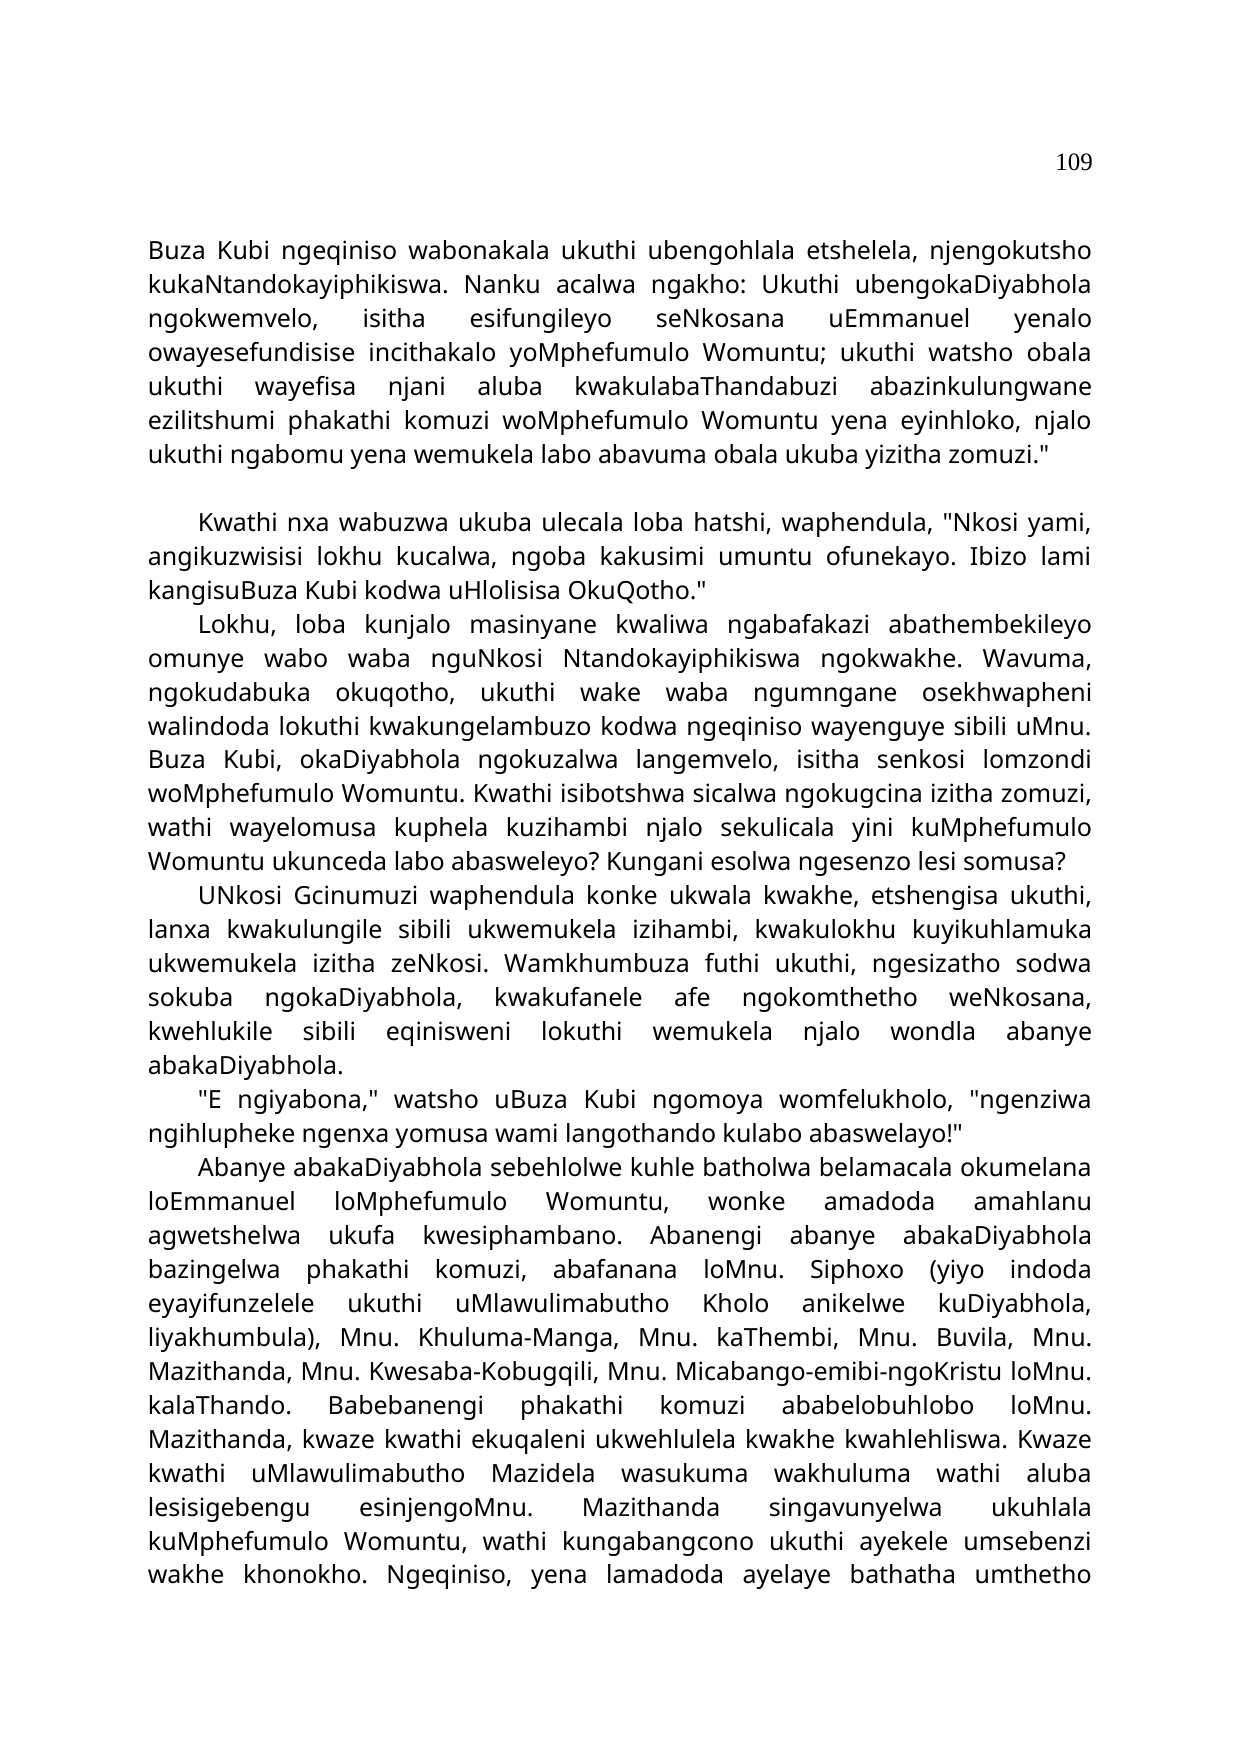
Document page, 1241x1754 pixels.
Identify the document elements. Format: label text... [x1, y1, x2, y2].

text Lokhu, loba kunjalo masinyane kwaliwa ngabafakazi abathembekileyo omunye wabo waba nguNkosi Ntandokayiphikiswa ngokwakhe. Wavuma, ngokudabuka okuqotho, ukuthi wake waba ngumngane osekhwapheni walindoda lokuthi kwakungelambuzo kodwa ngeqiniso wayenguye sibili uMnu. Buza Kubi, okaDiyabhola ngokuzalwa langemvelo, isitha senkosi lomzondi woMphefumulo Womuntu. Kwathi isibotshwa sicalwa ngokugcina izitha zomuzi, wathi wayelomusa kuphela kuzihambi njalo sekulicala yini kuMphefumulo Womuntu ukunceda labo abasweleyo? Kungani esolwa ngesenzo lesi somusa? [148, 607, 1093, 878]
text "E ngiyabona," watsho uBuza Kubi ngomoya womfelukholo, "ngenziwa ngihlupheke ngenxa yomusa wami langothando kulabo abaswelayo!" [148, 1082, 1093, 1150]
text Kwathi nxa wabuzwa ukuba ulecala loba hatshi, waphendula, "Nkosi yami, angikuzwisisi lokhu kucalwa, ngoba kakusimi umuntu ofunekayo. Ibizo lami kangisuBuza Kubi kodwa uHlolisisa OkuQotho." [148, 505, 1093, 607]
text Abanye abakaDiyabhola sebehlolwe kuhle batholwa belamacala okumelana loEmmanuel loMphefumulo Womuntu, wonke amadoda amahlanu agwetshelwa ukufa kwesiphambano. Abanengi abanye abakaDiyabhola bazingelwa phakathi komuzi, abafanana loMnu. Siphoxo (yiyo indoda eyayifunzelele ukuthi uMlawulimabutho Kholo anikelwe kuDiyabhola, liyakhumbula), Mnu. Khuluma-Manga, Mnu. kaThembi, Mnu. Buvila, Mnu. Mazithanda, Mnu. Kwesaba-Kobugqili, Mnu. Micabango-emibi-ngoKristu loMnu. kalaThando. Babebanengi phakathi komuzi ababelobuhlobo loMnu. Mazithanda, kwaze kwathi ekuqaleni ukwehlulela kwakhe kwahlehliswa. Kwaze kwathi uMlawulimabutho Mazidela wasukuma wakhuluma wathi aluba lesisigebengu esinjengoMnu. Mazithanda singavunyelwa ukuhlala kuMphefumulo Womuntu, wathi kungabangcono ukuthi ayekele umsebenzi wakhe khonokho. Ngeqiniso, yena lamadoda ayelaye bathatha umthetho [148, 1150, 1093, 1591]
text Buza Kubi ngeqiniso wabonakala ukuthi ubengohlala etshelela, njengokutsho kukaNtandokayiphikiswa. Nanku acalwa ngakho: Ukuthi ubengokaDiyabhola ngokwemvelo, isitha esifungileyo seNkosana uEmmanuel yenalo owayesefundisise incithakalo yoMphefumulo Womuntu; ukuthi watsho obala ukuthi wayefisa njani aluba kwakulabaThandabuzi abazinkulungwane ezilitshumi phakathi komuzi woMphefumulo Womuntu yena eyinhloko, njalo ukuthi ngabomu yena wemukela labo abavuma obala ukuba yizitha zomuzi." [148, 233, 1093, 471]
text UNkosi Gcinumuzi waphendula konke ukwala kwakhe, etshengisa ukuthi, lanxa kwakulungile sibili ukwemukela izihambi, kwakulokhu kuyikuhlamuka ukwemukela izitha zeNkosi. Wamkhumbuza futhi ukuthi, ngesizatho sodwa sokuba ngokaDiyabhola, kwakufanele afe ngokomthetho weNkosana, kwehlukile sibili eqinisweni lokuthi wemukela njalo wondla abanye abakaDiyabhola. [148, 878, 1093, 1082]
